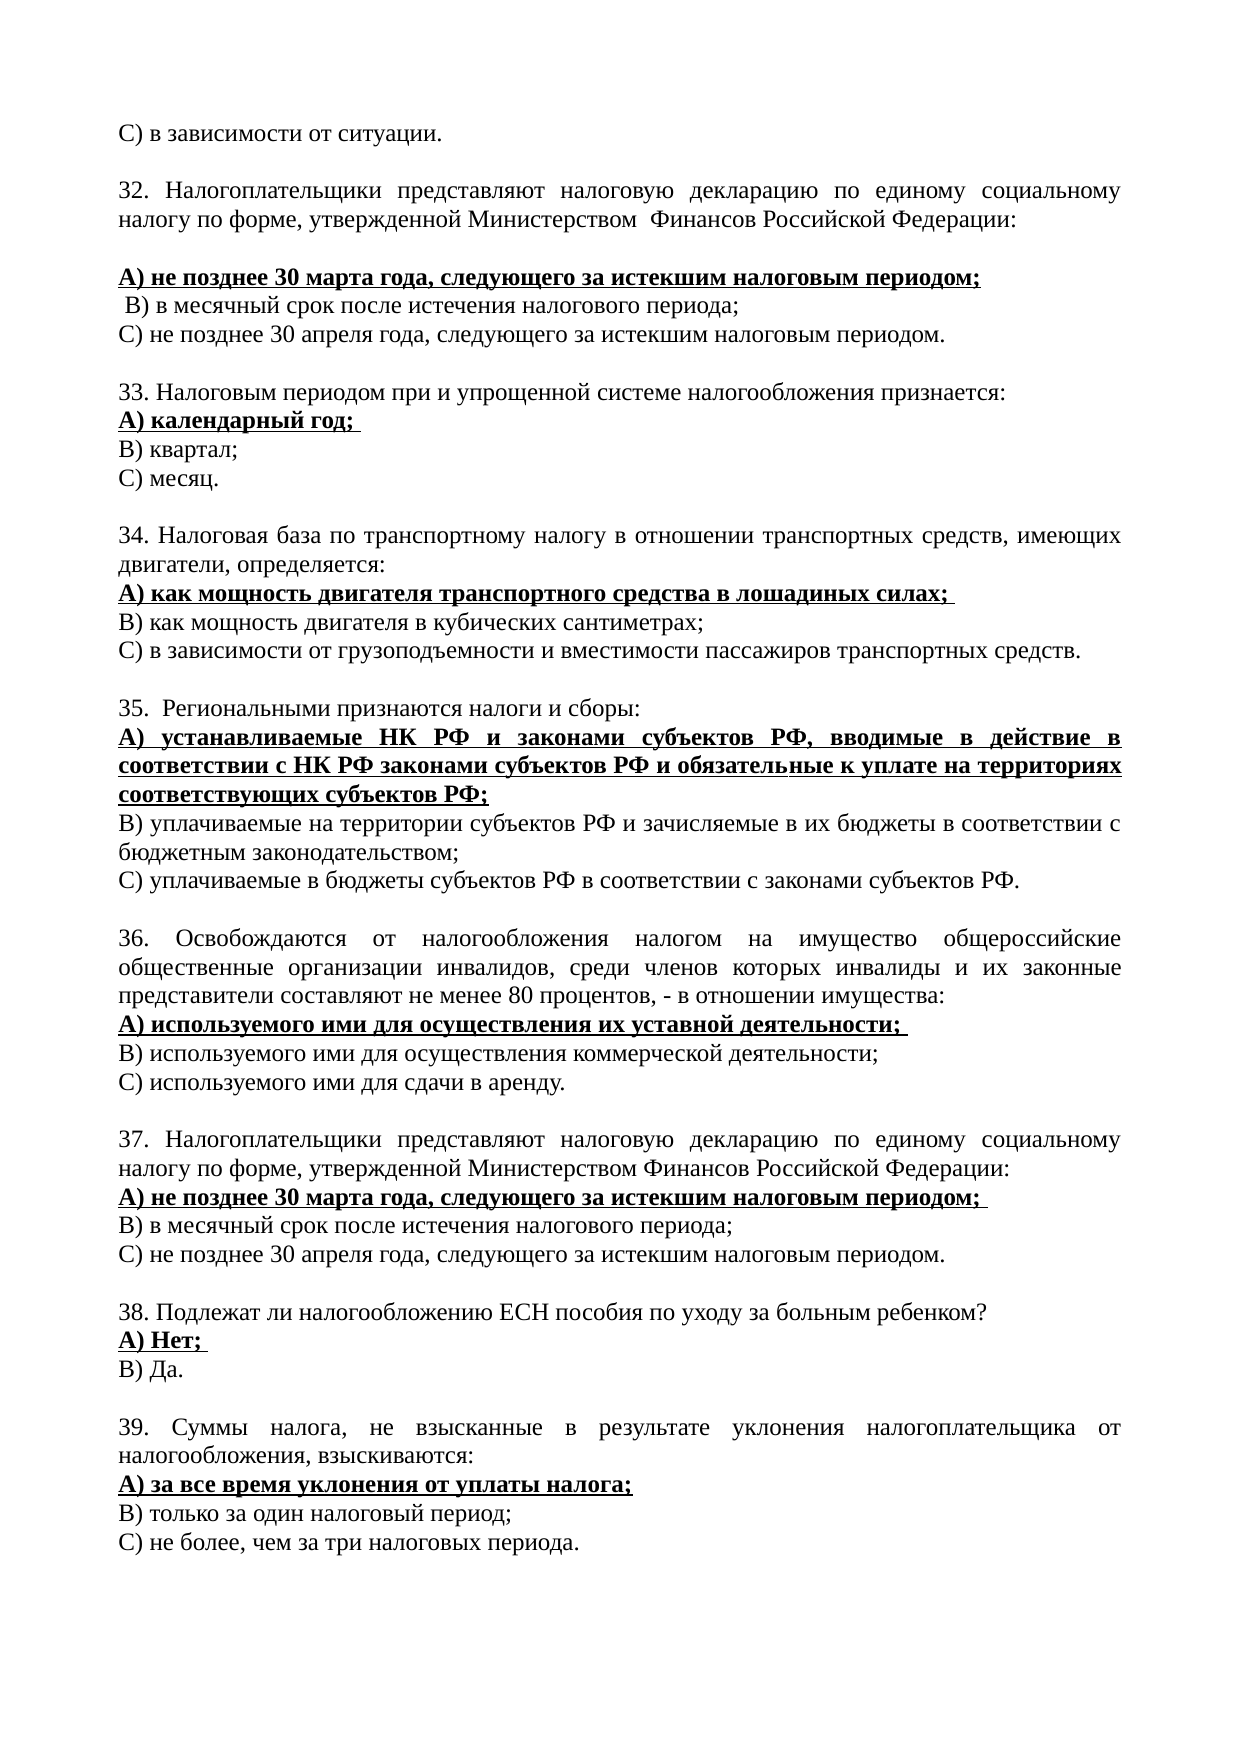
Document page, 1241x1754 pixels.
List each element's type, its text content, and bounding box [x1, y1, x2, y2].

text С) не позднее 30 апреля года, следующего за истекшим налоговым периодом. [118, 1239, 1122, 1268]
text В) Да. [118, 1354, 1122, 1383]
text С) уплачиваемые в бюджеты субъектов РФ в соответствии с законами субъектов РФ. [118, 866, 1122, 894]
text С) не позднее 30 апреля года, следующего за истекшим налоговым периодом. [118, 319, 1122, 348]
text 32. Налогоплательщики представляют налоговую декларацию по единому социальному налогу по форме, утвержденной Министерством Финансов Российской Федерации: [118, 176, 1122, 233]
text 33. Налоговым периодом при и упрощенной системе налогообложения признается: [118, 377, 1122, 406]
text А) календарный год; [118, 406, 1122, 434]
text С) используемого ими для сдачи в аренду. [118, 1067, 1122, 1096]
text А) не позднее 30 марта года, следующего за истекшим налоговым периодом; [118, 1182, 1122, 1211]
text А) устанавливаемые НК РФ и законами субъектов РФ, вводимые в действие в [118, 722, 1122, 747]
text С) не более, чем за три налоговых периода. [118, 1527, 1122, 1556]
text С) в зависимости от грузоподъемности и вместимости пассажиров транспортных средств. [118, 636, 1122, 664]
text соответствии с НК РФ законами субъектов РФ и обязатель­ные к уплате на территориях [118, 748, 1122, 776]
text А) Нет; [118, 1326, 1122, 1354]
text В) как мощность двигателя в кубических сантиметрах; [118, 607, 1122, 636]
text В) в месячный срок после истечения налогового периода; [118, 1211, 1122, 1239]
text С) в зависимости от ситуации. [118, 118, 1122, 147]
text 34. Налоговая база по транспортному налогу в отношении транспортных средств, имеющих двигатели, определяется: [118, 521, 1122, 578]
text 35. Региональными признаются налоги и сборы: [118, 693, 1122, 722]
text В) квартал; [118, 434, 1122, 463]
text В) уплачиваемые на территории субъектов РФ и зачисляемые в их бюджеты в соответствии с бюджетным законодательством; [118, 808, 1122, 866]
text В) используемого ими для осуществления коммерческой деятельности; [118, 1038, 1122, 1067]
text 39. Суммы налога, не взысканные в результате уклонения налогоплательщика от налогообложения, взыскиваются: [118, 1412, 1122, 1469]
text А) используемого ими для осуществления их уставной деятельности; [118, 1009, 1122, 1038]
text 36. Освобождаются от налогообложения налогом на имущество общероссийские общественные организации инвалидов, среди членов кото­рых инвалиды и их законные представители составляют не менее 80 процентов, - в отношении имущества: [118, 923, 1122, 1009]
text А) не позднее 30 марта года, следующего за истекшим налоговым периодом; [118, 262, 1122, 291]
text А) за все время уклонения от уплаты налога; [118, 1469, 1122, 1498]
text 38. Подлежат ли налогообложению ЕСН пособия по уходу за больным ребенком? [118, 1297, 1122, 1326]
text А) как мощность двигателя транспортного средства в лошадиных силах; [118, 578, 1122, 607]
text В) в месячный срок после истечения налогового периода; [118, 291, 1122, 319]
text С) месяц. [118, 463, 1122, 492]
text соответствующих субъектов РФ; [118, 777, 1122, 808]
text 37. Налогоплательщики представляют налоговую декларацию по единому социальному налогу по форме, утвержденной Министерством Финансов Российской Федерации: [118, 1124, 1122, 1182]
text В) только за один налоговый период; [118, 1498, 1122, 1527]
